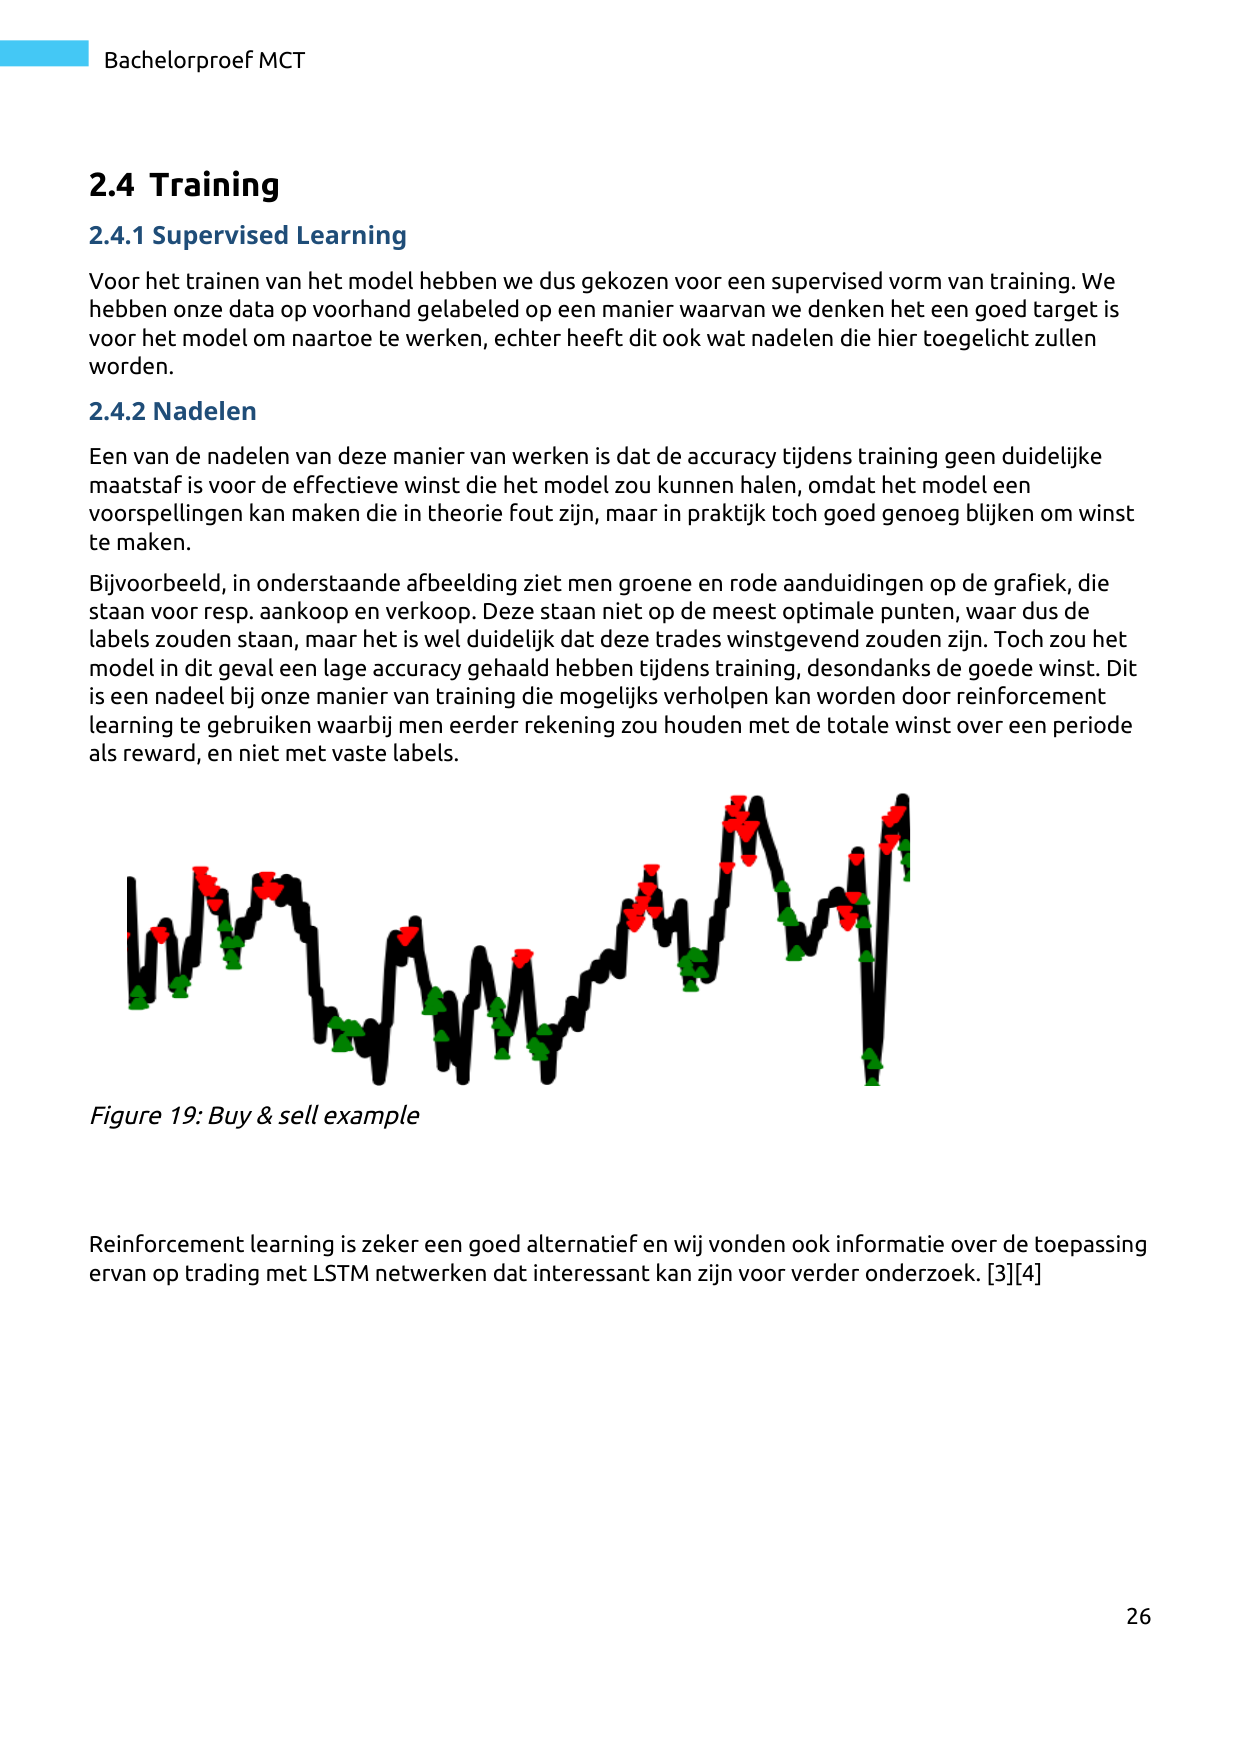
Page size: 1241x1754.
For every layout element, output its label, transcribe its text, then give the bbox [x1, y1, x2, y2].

subtitle 2.4.2 Nadelen [89, 393, 1152, 427]
text Figure 19: Buy & sell example [88, 1086, 949, 1129]
subtitle Training [89, 164, 1152, 202]
text Voor het trainen van het model hebben we dus gekozen voor een supervised vorm van training. We hebben onze data op voorhand gelabeled op een manier waarvan we denken het een goed target is voor het model om naartoe te werken, echter heeft dit ook wat nadelen die hier toegelicht zullen worden. [89, 267, 1152, 379]
text Een van de nadelen van deze manier van werken is dat de accuracy tijdens training geen duidelijke maatstaf is voor de effectieve winst die het model zou kunnen halen, omdat het model een voorspellingen kan maken die in theorie fout zijn, maar in praktijk toch goed genoeg blijken om winst te maken. [89, 443, 1152, 554]
text Bijvoorbeeld, in onderstaande afbeelding ziet men groene en rode aanduidingen op de grafiek, die staan voor resp. aankoop en verkoop. Deze staan niet op de meest optimale punten, waar dus de labels zouden staan, maar het is wel duidelijk dat deze trades winstgevend zouden zijn. Toch zou het model in dit geval een lage accuracy gehaald hebben tijdens training, desondanks de goede winst. Dit is een nadeel bij onze manier van training die mogelijks verholpen kan worden door reinforcement learning te gebruiken waarbij men eerder rekening zou houden met de totale winst over een periode als reward, en niet met vaste labels. [89, 569, 1152, 766]
picture [127, 784, 911, 1086]
text Reinforcement learning is zeker een goed alternatief en wij vonden ook informatie over de toepassing ervan op trading met LSTM netwerken dat interessant kan zijn voor verder onderzoek. [3][4] [89, 1231, 1152, 1286]
subtitle 2.4.1 Supervised Learning [89, 218, 1152, 252]
